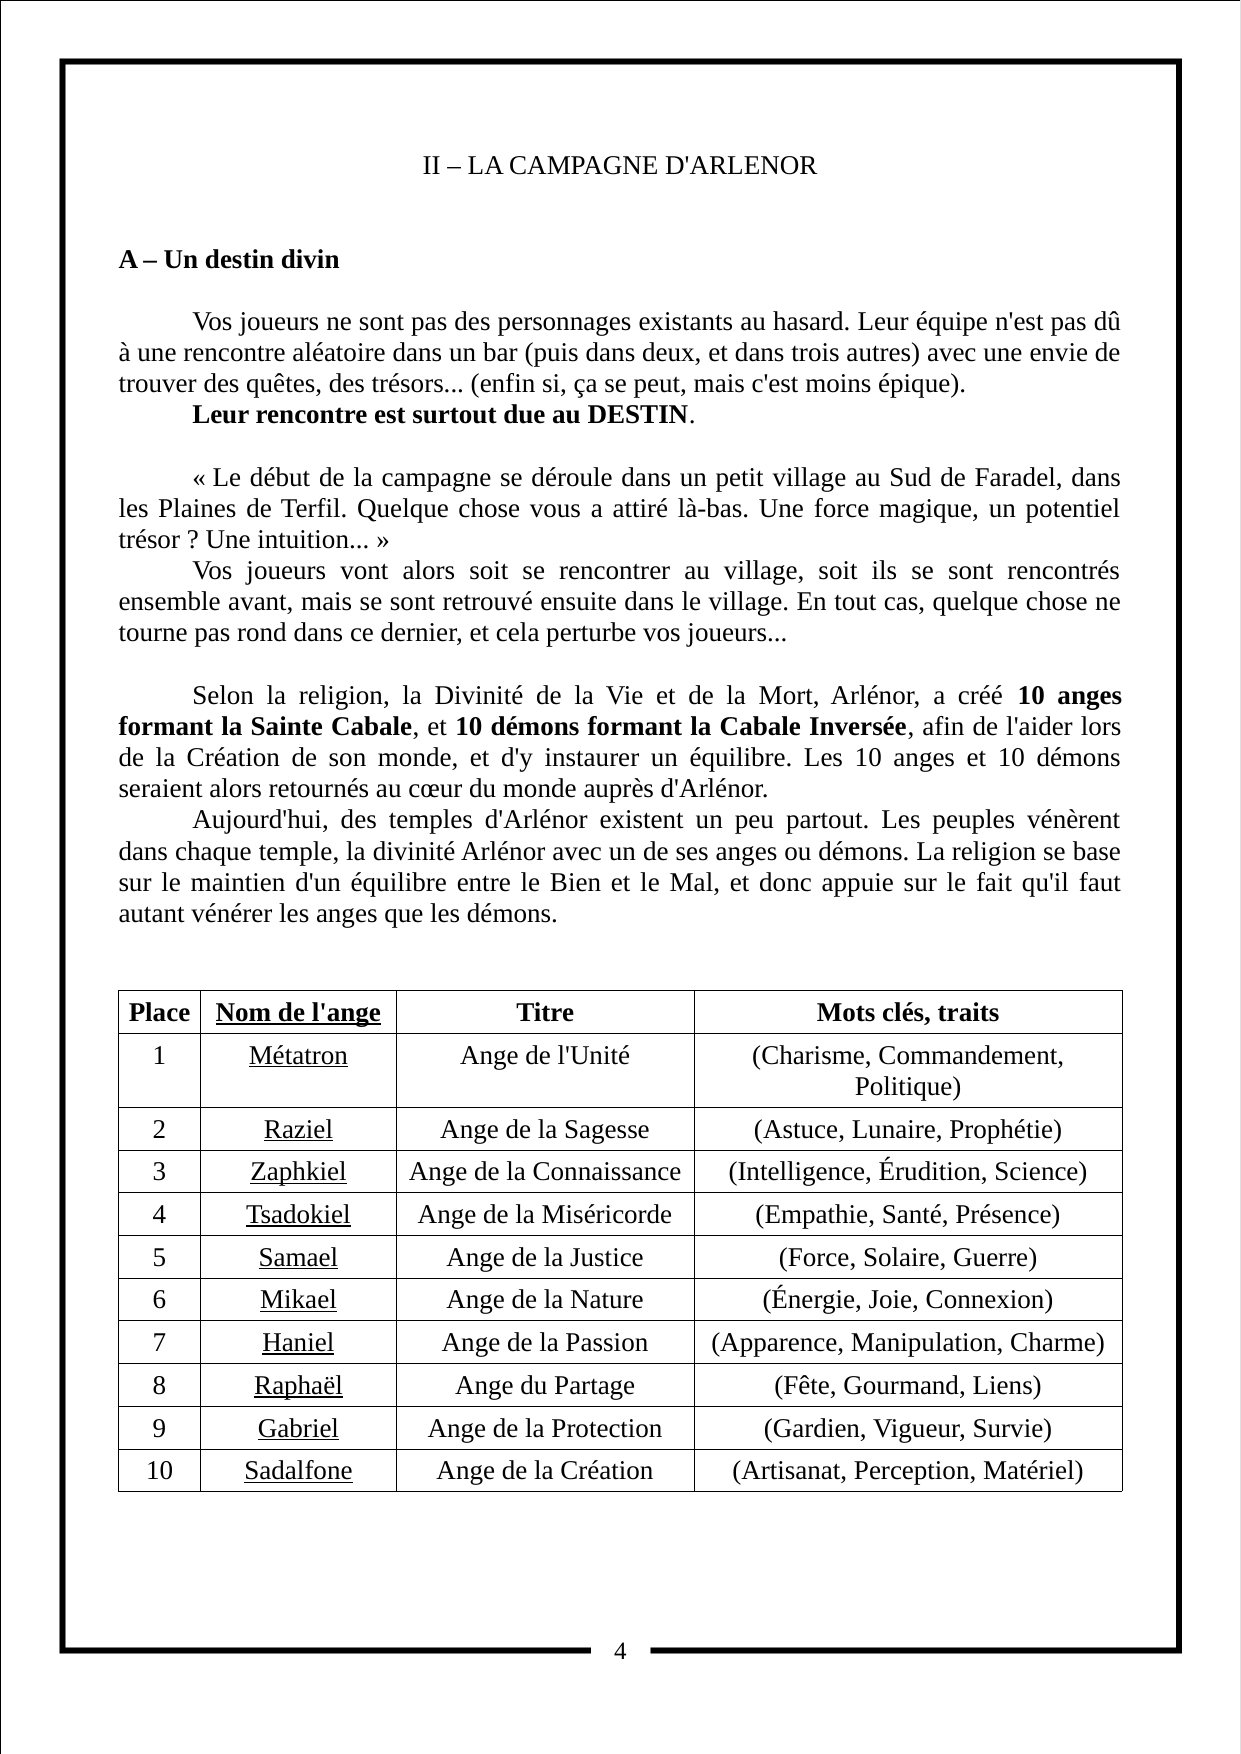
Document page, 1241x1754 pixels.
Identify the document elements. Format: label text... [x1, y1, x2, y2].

text Selon la religion, la Divinité de la Vie et de la Mort, Arlénor, a créé 10 anges formant la Sainte Cabale, et 10 démons formant la Cabale Inversée, afin de l'aider lors de la Création de son monde, et d'y instaurer un équilibre. Les 10 anges et 10 démons seraient alors retournés au cœur du monde auprès d'Arlénor. [118, 679, 1122, 803]
table_cell 9 [119, 1407, 200, 1448]
table_cell Ange de la Connaissance [397, 1151, 694, 1192]
table_header Nom de l'ange [201, 991, 396, 1033]
table_header Mots clés, traits [695, 991, 1122, 1033]
table_cell Raziel [201, 1108, 396, 1149]
table_cell (Énergie, Joie, Connexion) [695, 1279, 1122, 1320]
text II – LA CAMPAGNE D'ARLENOR [118, 149, 1122, 181]
table_cell Sadalfone [201, 1450, 396, 1491]
table_cell Ange de la Justice [397, 1236, 694, 1278]
table_cell Ange de la Création [397, 1450, 694, 1491]
table_cell 1 [119, 1034, 200, 1107]
table_cell Haniel [201, 1321, 396, 1363]
table_cell Ange de l'Unité [397, 1034, 694, 1107]
table_header Place [119, 991, 200, 1033]
table_cell Ange de la Sagesse [397, 1108, 694, 1149]
table_cell (Intelligence, Érudition, Science) [695, 1151, 1122, 1192]
text Leur rencontre est surtout due au DESTIN. [118, 398, 1122, 430]
table_cell (Fête, Gourmand, Liens) [695, 1364, 1122, 1406]
table_cell 3 [119, 1151, 200, 1192]
table_cell Samael [201, 1236, 396, 1278]
picture [1, 1, 1240, 1754]
text Aujourd'hui, des temples d'Arlénor existent un peu partout. Les peuples vénèrent dans chaque temple, la divinité Arlénor avec un de ses anges ou démons. La religion se base sur le maintien d'un équilibre entre le Bien et le Mal, et donc appuie sur le fait qu'il faut autant vénérer les anges que les démons. [118, 803, 1122, 928]
table_cell (Astuce, Lunaire, Prophétie) [695, 1108, 1122, 1149]
table_cell 8 [119, 1364, 200, 1406]
table_cell (Empathie, Santé, Présence) [695, 1193, 1122, 1235]
table_cell Zaphkiel [201, 1151, 396, 1192]
text Vos joueurs vont alors soit se rencontrer au village, soit ils se sont rencontrés ensemble avant, mais se sont retrouvé ensuite dans le village. En tout cas, quelque chose ne tourne pas rond dans ce dernier, et cela perturbe vos joueurs... [118, 554, 1122, 648]
table_cell 7 [119, 1321, 200, 1363]
table_cell Ange de la Miséricorde [397, 1193, 694, 1235]
table_cell Ange du Partage [397, 1364, 694, 1406]
table_cell Ange de la Nature [397, 1279, 694, 1320]
table_cell (Force, Solaire, Guerre) [695, 1236, 1122, 1278]
table_cell Gabriel [201, 1407, 396, 1448]
table_cell (Artisanat, Perception, Matériel) [695, 1450, 1122, 1491]
table_cell 10 [119, 1450, 200, 1491]
text A – Un destin divin [118, 243, 1122, 274]
table_cell Ange de la Protection [397, 1407, 694, 1448]
table_cell 2 [119, 1108, 200, 1149]
text « Le début de la campagne se déroule dans un petit village au Sud de Faradel, dans les Plaines de Terfil. Quelque chose vous a attiré là-bas. Une force magique, un potentiel trésor ? Une intuition... » [118, 461, 1122, 554]
text Vos joueurs ne sont pas des personnages existants au hasard. Leur équipe n'est pas dû à une rencontre aléatoire dans un bar (puis dans deux, et dans trois autres) avec une envie de trouver des quêtes, des trésors... (enfin si, ça se peut, mais c'est moins épique). [118, 305, 1122, 398]
table_cell 5 [119, 1236, 200, 1278]
table_cell 6 [119, 1279, 200, 1320]
table_cell Métatron [201, 1034, 396, 1107]
table_cell (Charisme, Commandement, Politique) [695, 1034, 1122, 1107]
table_cell (Apparence, Manipulation, Charme) [695, 1321, 1122, 1363]
table_cell Raphaël [201, 1364, 396, 1406]
table_cell Tsadokiel [201, 1193, 396, 1235]
table_cell (Gardien, Vigueur, Survie) [695, 1407, 1122, 1448]
table_cell 4 [119, 1193, 200, 1235]
table_cell Mikael [201, 1279, 396, 1320]
table_header Titre [397, 991, 694, 1033]
table_cell Ange de la Passion [397, 1321, 694, 1363]
